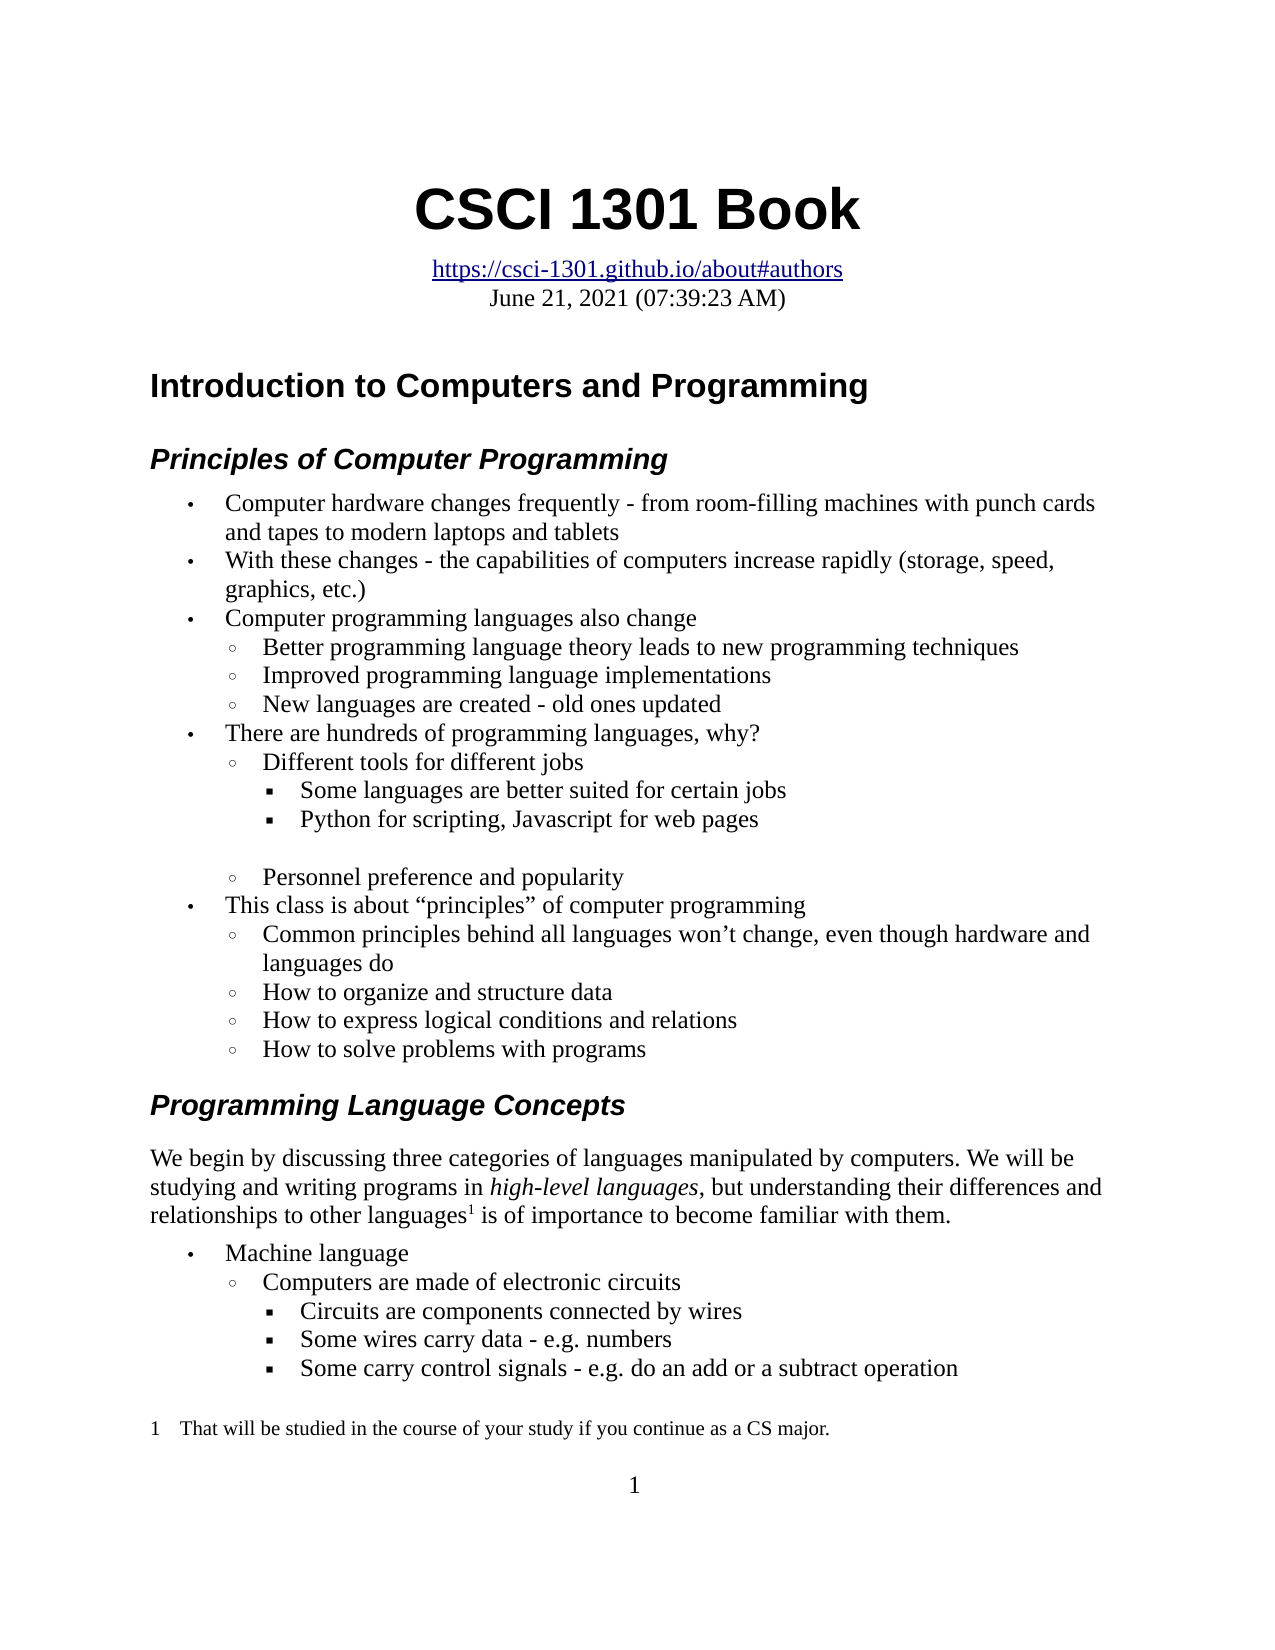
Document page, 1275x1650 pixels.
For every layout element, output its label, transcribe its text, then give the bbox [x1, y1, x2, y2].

list Some carry control signals - e.g. do an add or a subtract operation [262, 1353, 1125, 1382]
list Some wires carry data - e.g. numbers [262, 1324, 1125, 1353]
list Computer programming languages also change [187, 603, 1125, 632]
text June 21, 2021 (07:39:23 AM) [150, 283, 1125, 312]
list Circuits are components connected by wires [262, 1296, 1125, 1324]
list How to solve problems with programs [225, 1034, 1125, 1063]
subtitle Programming Language Concepts [150, 1088, 1125, 1122]
list Python for scripting, Javascript for web pages [262, 804, 1125, 862]
list There are hundreds of programming languages, why? [187, 718, 1125, 747]
text https://csci-1301.github.io/about#authors [150, 254, 1125, 283]
text That will be studied in the course of your study if you continue as a CS major. [150, 1416, 1125, 1440]
list With these changes - the capabilities of computers increase rapidly (storage, speed, graphics, etc.) [187, 546, 1125, 603]
list New languages are created - old ones updated [225, 689, 1125, 718]
list How to organize and structure data [225, 977, 1125, 1006]
list Some languages are better suited for certain jobs [262, 776, 1125, 804]
subtitle Principles of Computer Programming [150, 442, 1125, 476]
list Personnel preference and popularity [225, 862, 1125, 891]
list Different tools for different jobs [225, 747, 1125, 776]
list Machine language [187, 1238, 1125, 1267]
subtitle Introduction to Computers and Programming [150, 366, 1125, 404]
text We begin by discussing three categories of languages manipulated by computers. We will be studying and writing programs in high-level languages, but understanding their differences and relationships to other languages is of importance to become familiar with them. [150, 1143, 1125, 1229]
list This class is about “principles” of computer programming [187, 891, 1125, 919]
list How to express logical conditions and relations [225, 1006, 1125, 1034]
list Common principles behind all languages won’t change, even though hardware and languages do [225, 919, 1125, 977]
list Better programming language theory leads to new programming techniques [225, 632, 1125, 661]
list Improved programming language implementations [225, 661, 1125, 689]
list Computer hardware changes frequently - from room-filling machines with punch cards and tapes to modern laptops and tablets [187, 488, 1125, 546]
list Computers are made of electronic circuits [225, 1267, 1125, 1296]
title CSCI 1301 Book [150, 175, 1125, 242]
